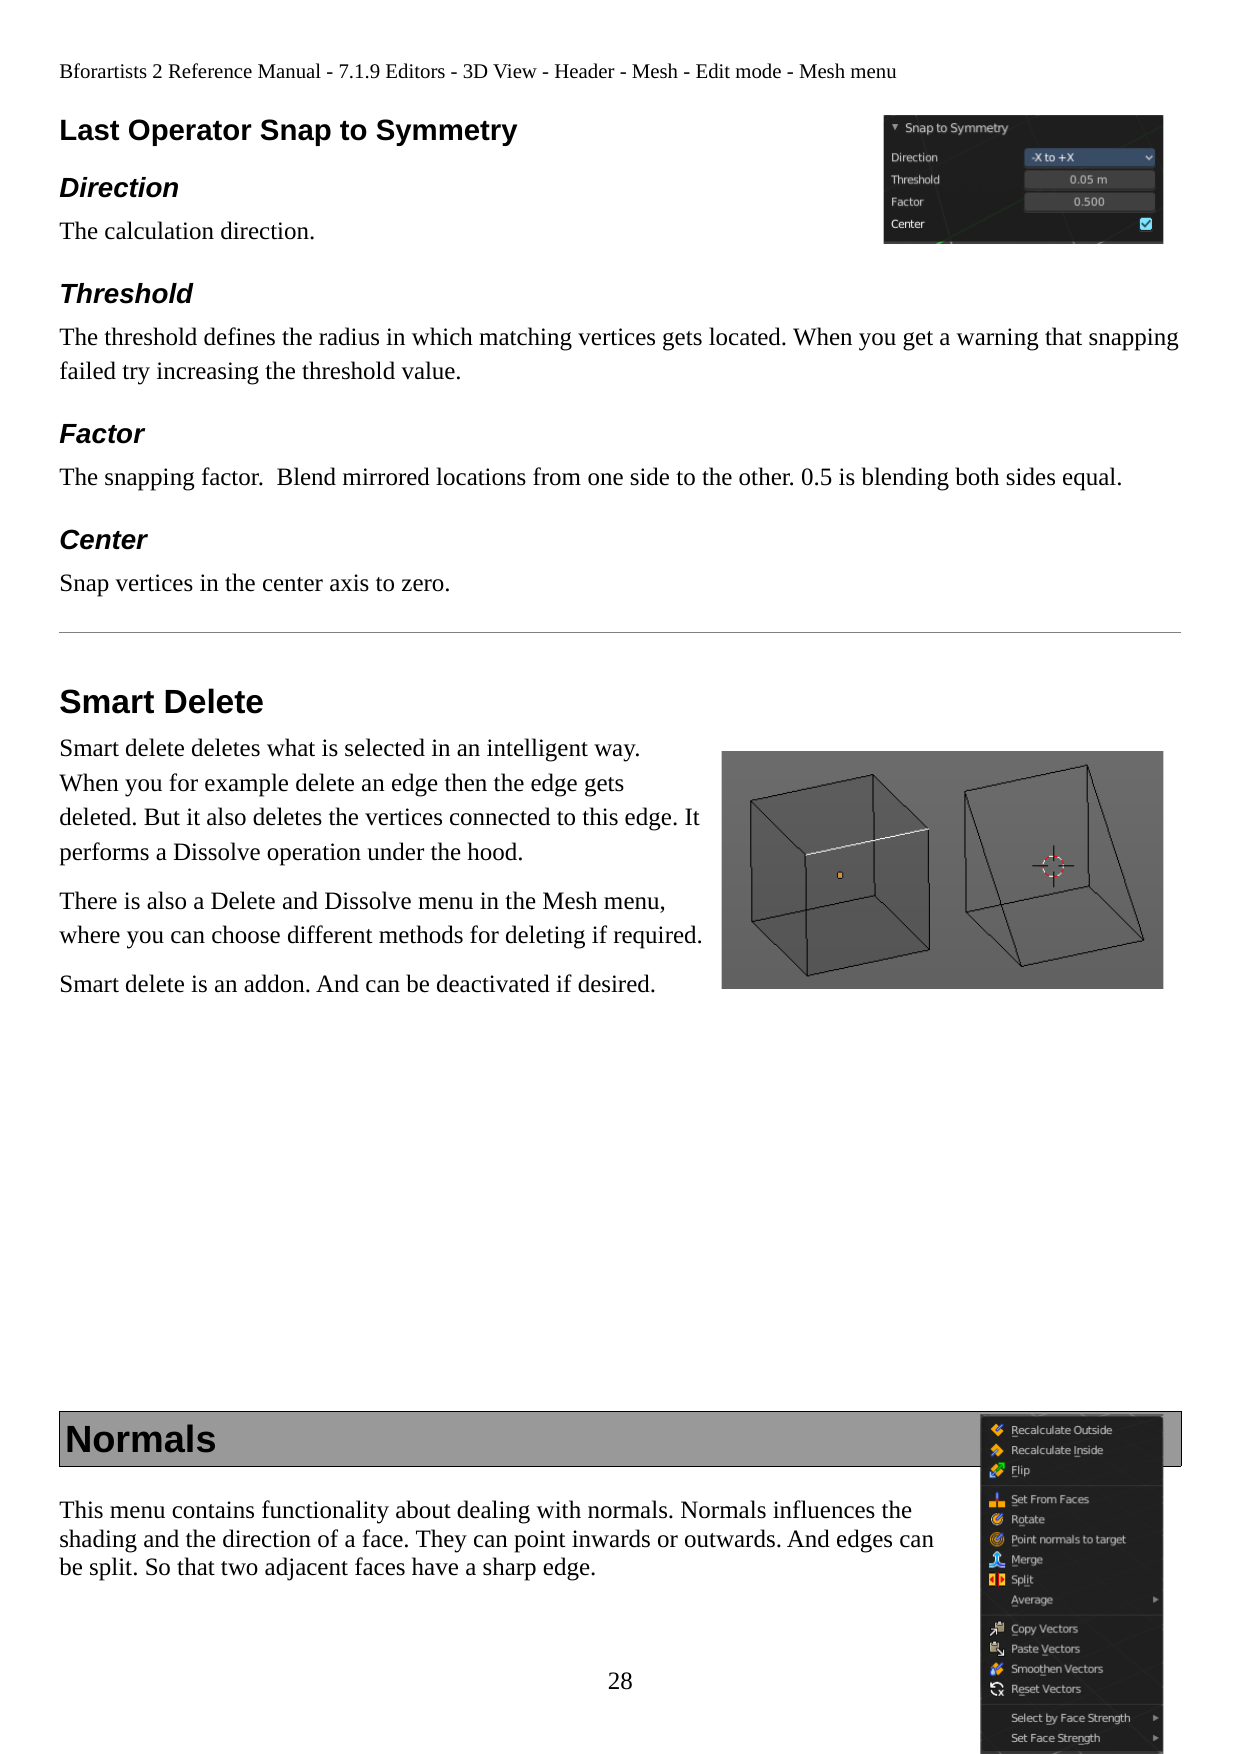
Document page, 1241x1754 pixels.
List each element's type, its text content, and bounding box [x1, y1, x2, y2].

picture [721, 751, 1164, 989]
subtitle Threshold [59, 277, 1181, 309]
subtitle Smart Delete [59, 682, 1181, 721]
picture [883, 115, 1164, 244]
text Smart delete deletes what is selected in an intelligent way. When you for example delete an edge then the edge gets deleted. But it also deletes the vertices connected to this edge. It performs a Dissolve operation under the hood. [59, 733, 1181, 865]
subtitle Center [59, 524, 1181, 556]
text The calculation direction. [59, 216, 883, 244]
subtitle [1164, 171, 1181, 203]
text The snapping factor. Blend mirrored locations from one side to the other. 0.5 is blending both sides equal. [59, 462, 1181, 491]
text There is also a Delete and Dissolve menu in the Mesh menu, where you can choose different methods for deleting if required. [59, 886, 721, 949]
text Smart delete is an addon. And can be deactivated if desired. [59, 969, 1181, 998]
picture [980, 1414, 1164, 1754]
table_header Normals [60, 1412, 1181, 1466]
text This menu contains functionality about dealing with normals. Normals influences the shading and the direction of a face. They can point inwards or outwards. And edges can be split. So that two adjacent faces have a sharp edge. [59, 1495, 980, 1581]
subtitle Direction [59, 171, 883, 203]
subtitle Last Operator Snap to Symmetry [59, 113, 1181, 146]
text The threshold defines the radius in which matching vertices gets located. When you get a warning that snapping failed try increasing the threshold value. [59, 322, 1181, 385]
text Snap vertices in the center axis to zero. [59, 568, 1181, 597]
subtitle Factor [59, 418, 1181, 449]
